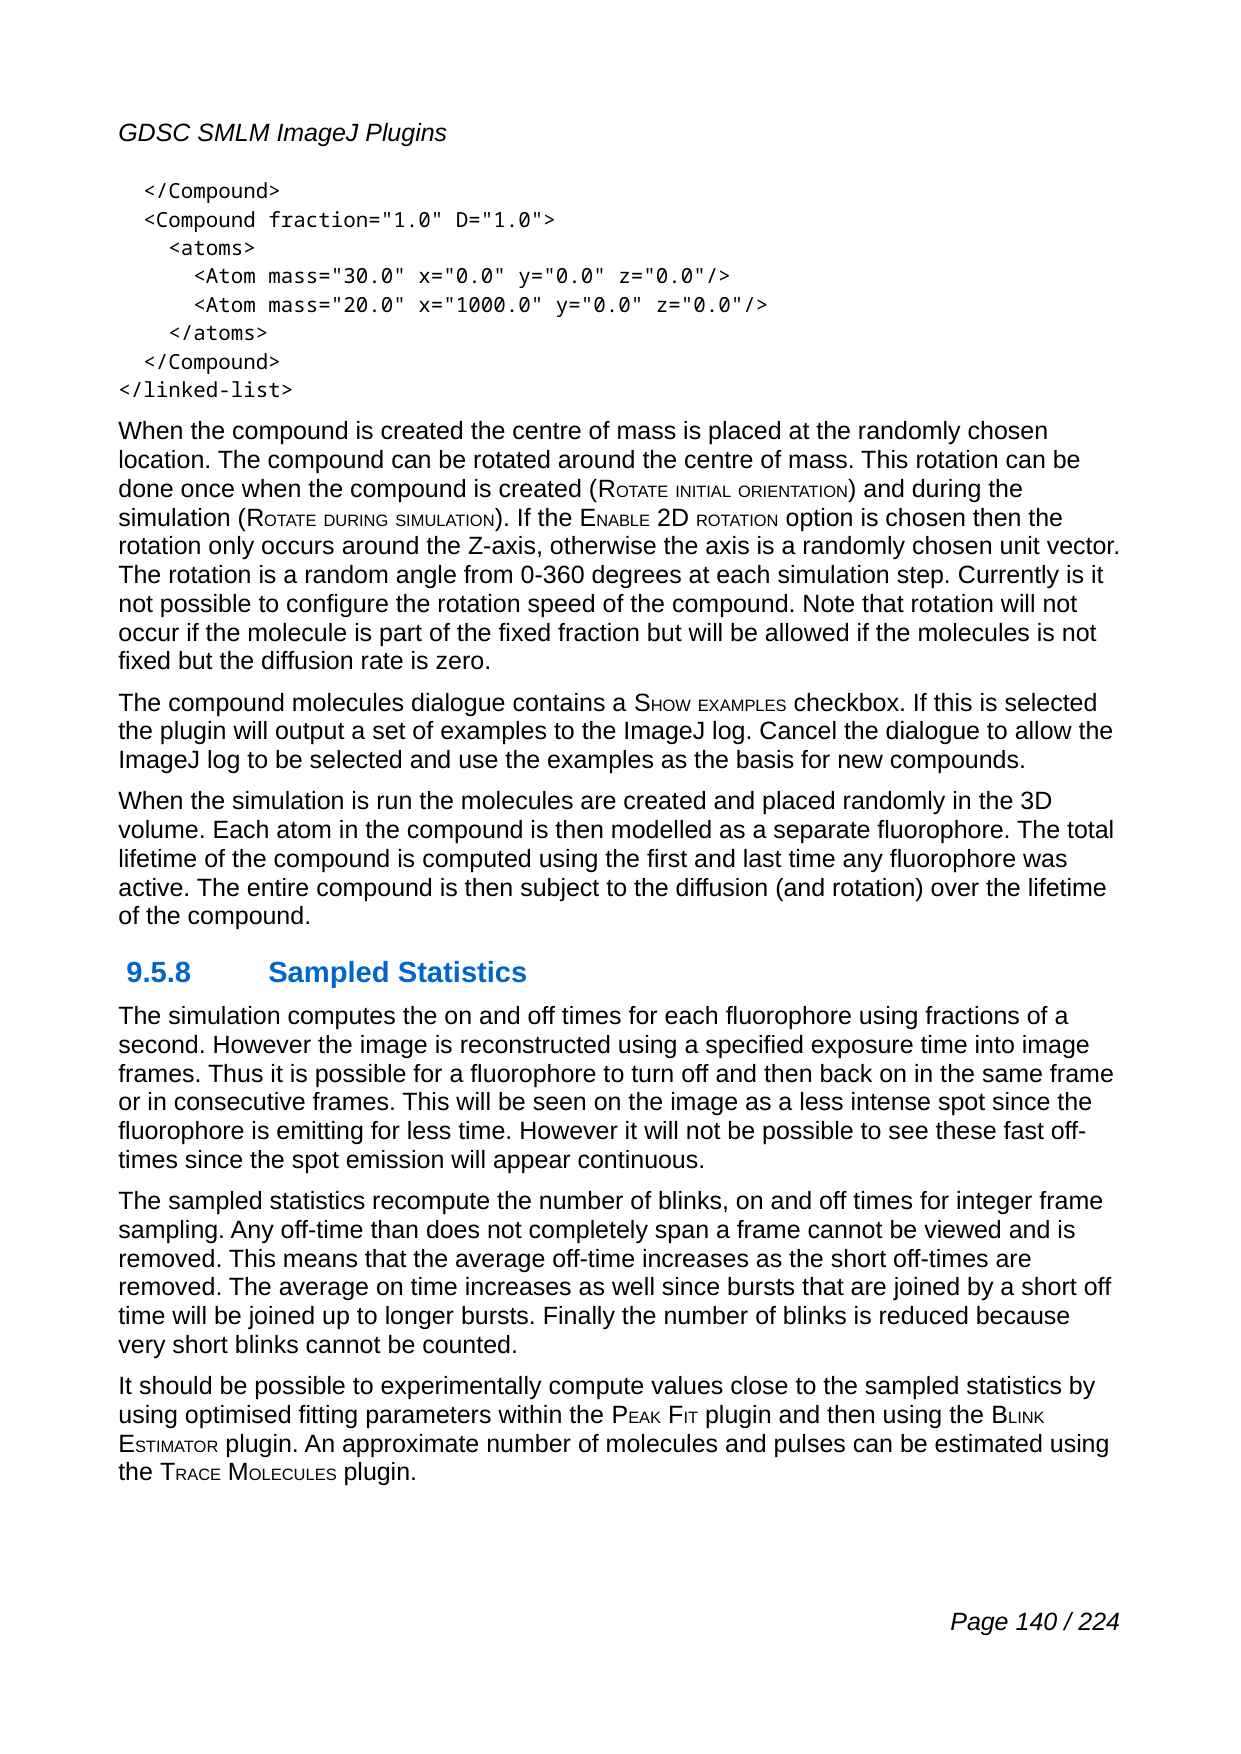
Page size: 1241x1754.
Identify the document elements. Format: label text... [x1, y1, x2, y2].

text It should be possible to experimentally compute values close to the sampled statistics by using optimised fitting parameters within the Peak Fit plugin and then using the Blink Estimator plugin. An approximate number of molecules and pulses can be estimated using the Trace Molecules plugin. [118, 1371, 1122, 1486]
text <Atom mass="30.0" x="0.0" y="0.0" z="0.0"/> [118, 262, 1122, 290]
text The simulation computes the on and off times for each fluorophore using fractions of a second. However the image is reconstructed using a specified exposure time into image frames. Thus it is possible for a fluorophore to turn off and then back on in the same frame or in consecutive frames. This will be seen on the image as a less intense spot since the fluorophore is emitting for less time. However it will not be possible to see these fast off-times since the spot emission will appear continuous. [118, 1001, 1122, 1174]
text <Compound fraction="1.0" D="1.0"> [118, 205, 1122, 233]
text The compound molecules dialogue contains a Show examples checkbox. If this is selected the plugin will output a set of examples to the ImageJ log. Cancel the dialogue to allow the ImageJ log to be selected and use the examples as the basis for new compounds. [118, 688, 1122, 774]
text </Compound> [118, 176, 1122, 205]
text The sampled statistics recompute the number of blinks, on and off times for integer frame sampling. Any off-time than does not completely span a frame cannot be viewed and is removed. This means that the average off-time increases as the short off-times are removed. The average on time increases as well since bursts that are joined by a short off time will be joined up to longer bursts. Finally the number of blinks is reduced because very short blinks cannot be counted. [118, 1186, 1122, 1359]
text </atoms> [118, 318, 1122, 347]
text When the simulation is run the molecules are created and placed randomly in the 3D volume. Each atom in the compound is then modelled as a separate fluorophore. The total lifetime of the compound is computed using the first and last time any fluorophore was active. The entire compound is then subject to the diffusion (and rotation) over the lifetime of the compound. [118, 786, 1122, 930]
subtitle Sampled Statistics [118, 955, 1122, 989]
text </linked-list> [118, 375, 1122, 404]
text </Compound> [118, 347, 1122, 375]
text <atoms> [118, 233, 1122, 262]
text <Atom mass="20.0" x="1000.0" y="0.0" z="0.0"/> [118, 290, 1122, 318]
text When the compound is created the centre of mass is placed at the randomly chosen location. The compound can be rotated around the centre of mass. This rotation can be done once when the compound is created (Rotate initial orientation) and during the simulation (Rotate during simulation). If the Enable 2D rotation option is chosen then the rotation only occurs around the Z-axis, otherwise the axis is a randomly chosen unit vector. The rotation is a random angle from 0-360 degrees at each simulation step. Currently is it not possible to configure the rotation speed of the compound. Note that rotation will not occur if the molecule is part of the fixed fraction but will be allowed if the molecules is not fixed but the diffusion rate is zero. [118, 416, 1122, 675]
